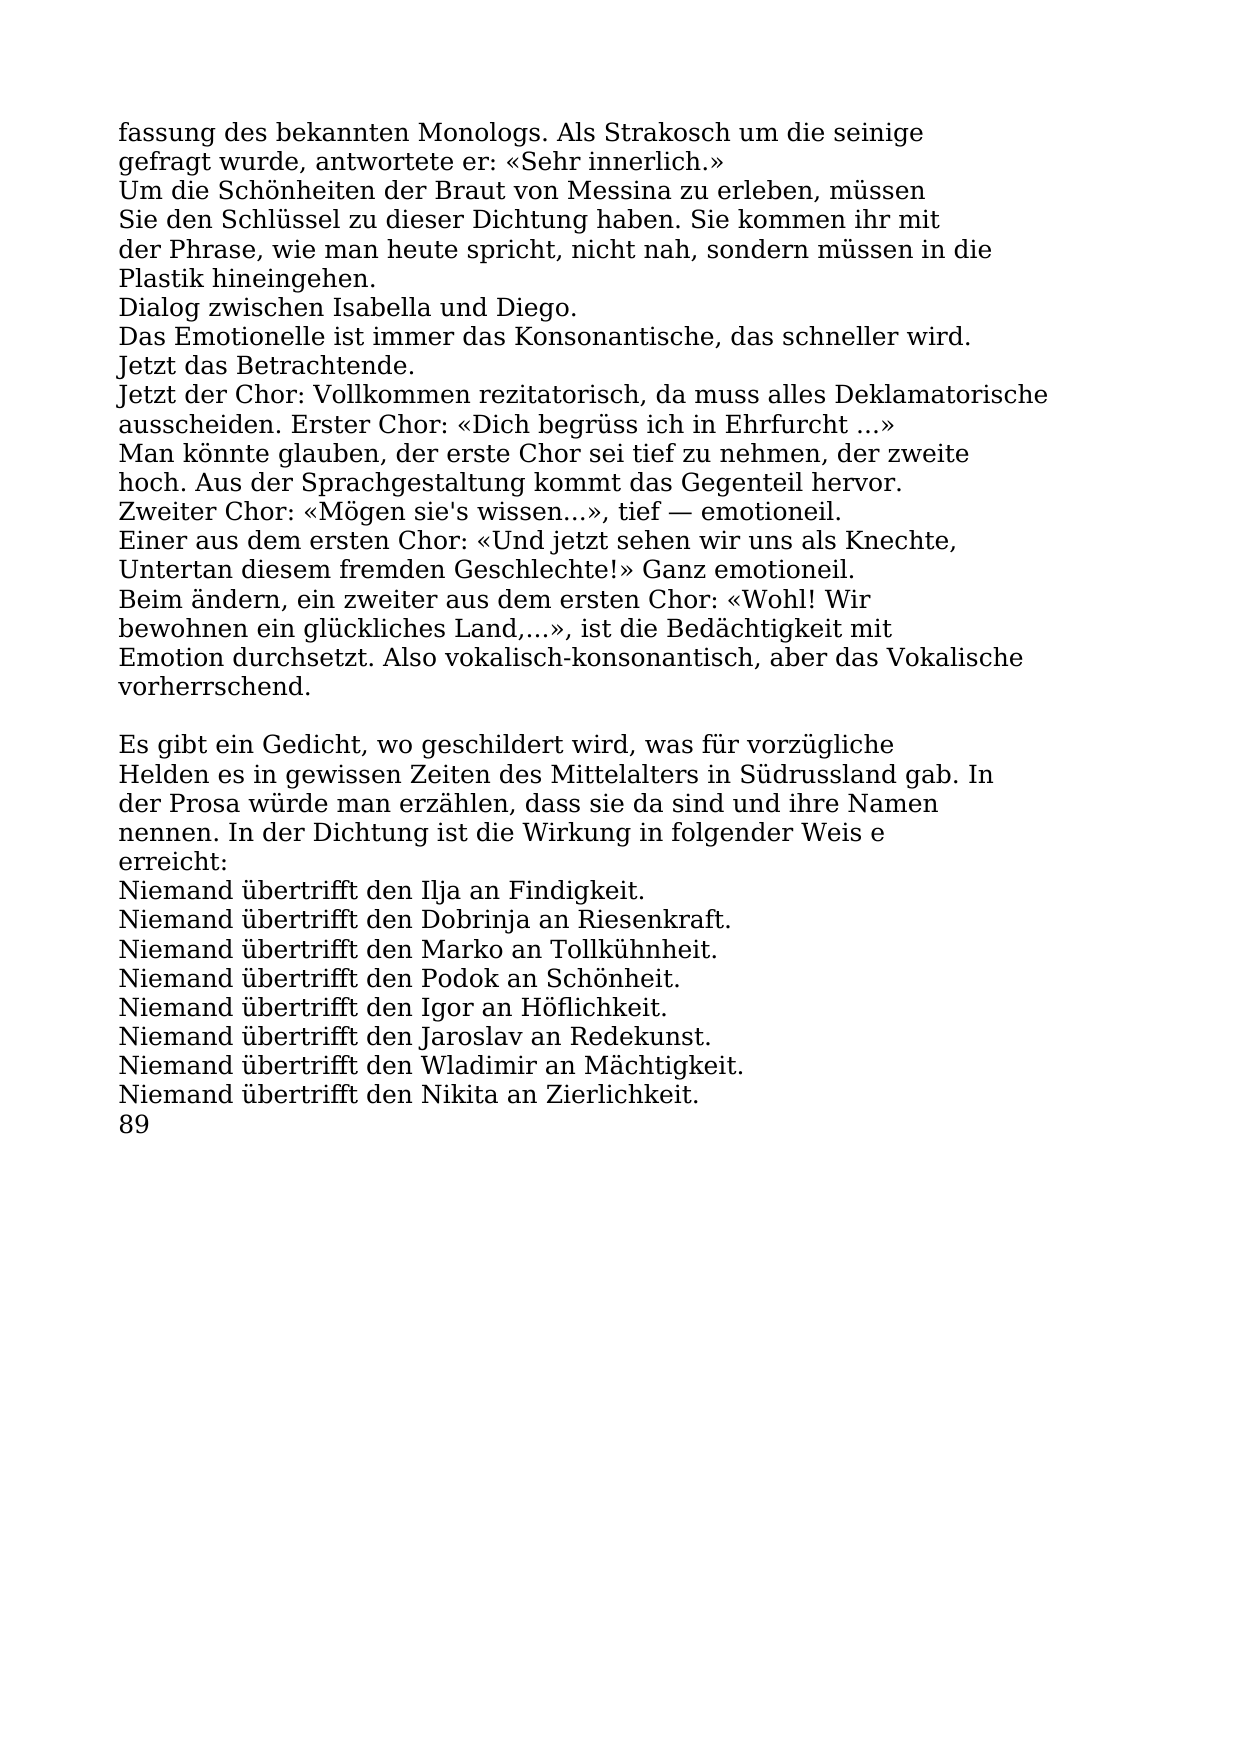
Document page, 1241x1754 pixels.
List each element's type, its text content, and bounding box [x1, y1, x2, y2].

text hoch. Aus der Sprachgestaltung kommt das Gegenteil hervor. [118, 468, 1122, 497]
text Beim ändern, ein zweiter aus dem ersten Chor: «Wohl! Wir [118, 585, 1122, 614]
text nennen. In der Dichtung ist die Wirkung in folgender Weis e [118, 818, 1122, 847]
text Niemand übertrifft den Dobrinja an Riesenkraft. [118, 906, 1122, 935]
text fassung des bekannten Monologs. Als Strakosch um die seinige [118, 118, 1122, 147]
text der Prosa würde man erzählen, dass sie da sind und ihre Namen [118, 789, 1122, 818]
text Niemand übertrifft den Marko an Tollkühnheit. [118, 935, 1122, 964]
text Zweiter Chor: «Mögen sie's wissen...», tief — emotioneil. [118, 497, 1122, 526]
text bewohnen ein glückliches Land,...», ist die Bedächtigkeit mit [118, 614, 1122, 643]
text 89 [118, 1110, 1122, 1139]
text gefragt wurde, antwortete er: «Sehr innerlich.» [118, 147, 1122, 176]
text Niemand übertrifft den Podok an Schönheit. [118, 964, 1122, 993]
text Niemand übertrifft den Jaroslav an Redekunst. [118, 1022, 1122, 1051]
text Emotion durchsetzt. Also vokalisch-konsonantisch, aber das Vokalische vorherrschend. [118, 643, 1122, 701]
text Man könnte glauben, der erste Chor sei tief zu nehmen, der zweite [118, 439, 1122, 468]
text Jetzt das Betrachtende. [118, 351, 1122, 381]
text Niemand übertrifft den Ilja an Findigkeit. [118, 876, 1122, 906]
text Niemand übertrifft den Wladimir an Mächtigkeit. [118, 1051, 1122, 1081]
text Helden es in gewissen Zeiten des Mittelalters in Südrussland gab. In [118, 760, 1122, 789]
text Sie den Schlüssel zu dieser Dichtung haben. Sie kommen ihr mit [118, 206, 1122, 235]
text Um die Schönheiten der Braut von Messina zu erleben, müssen [118, 176, 1122, 206]
text Es gibt ein Gedicht, wo geschildert wird, was für vorzügliche [118, 731, 1122, 760]
text der Phrase, wie man heute spricht, nicht nah, sondern müssen in die [118, 235, 1122, 264]
text Das Emotionelle ist immer das Konsonantische, das schneller wird. [118, 322, 1122, 351]
text Untertan diesem fremden Geschlechte!» Ganz emotioneil. [118, 556, 1122, 585]
text Niemand übertrifft den Igor an Höflichkeit. [118, 993, 1122, 1022]
text Jetzt der Chor: Vollkommen rezitatorisch, da muss alles Deklamatorische ausscheiden. Erster Chor: «Dich begrüss ich in Ehrfurcht ...» [118, 381, 1122, 439]
text Plastik hineingehen. [118, 264, 1122, 293]
text Niemand übertrifft den Nikita an Zierlichkeit. [118, 1081, 1122, 1110]
text erreicht: [118, 847, 1122, 876]
text Einer aus dem ersten Chor: «Und jetzt sehen wir uns als Knechte, [118, 526, 1122, 556]
text Dialog zwischen Isabella und Diego. [118, 293, 1122, 322]
